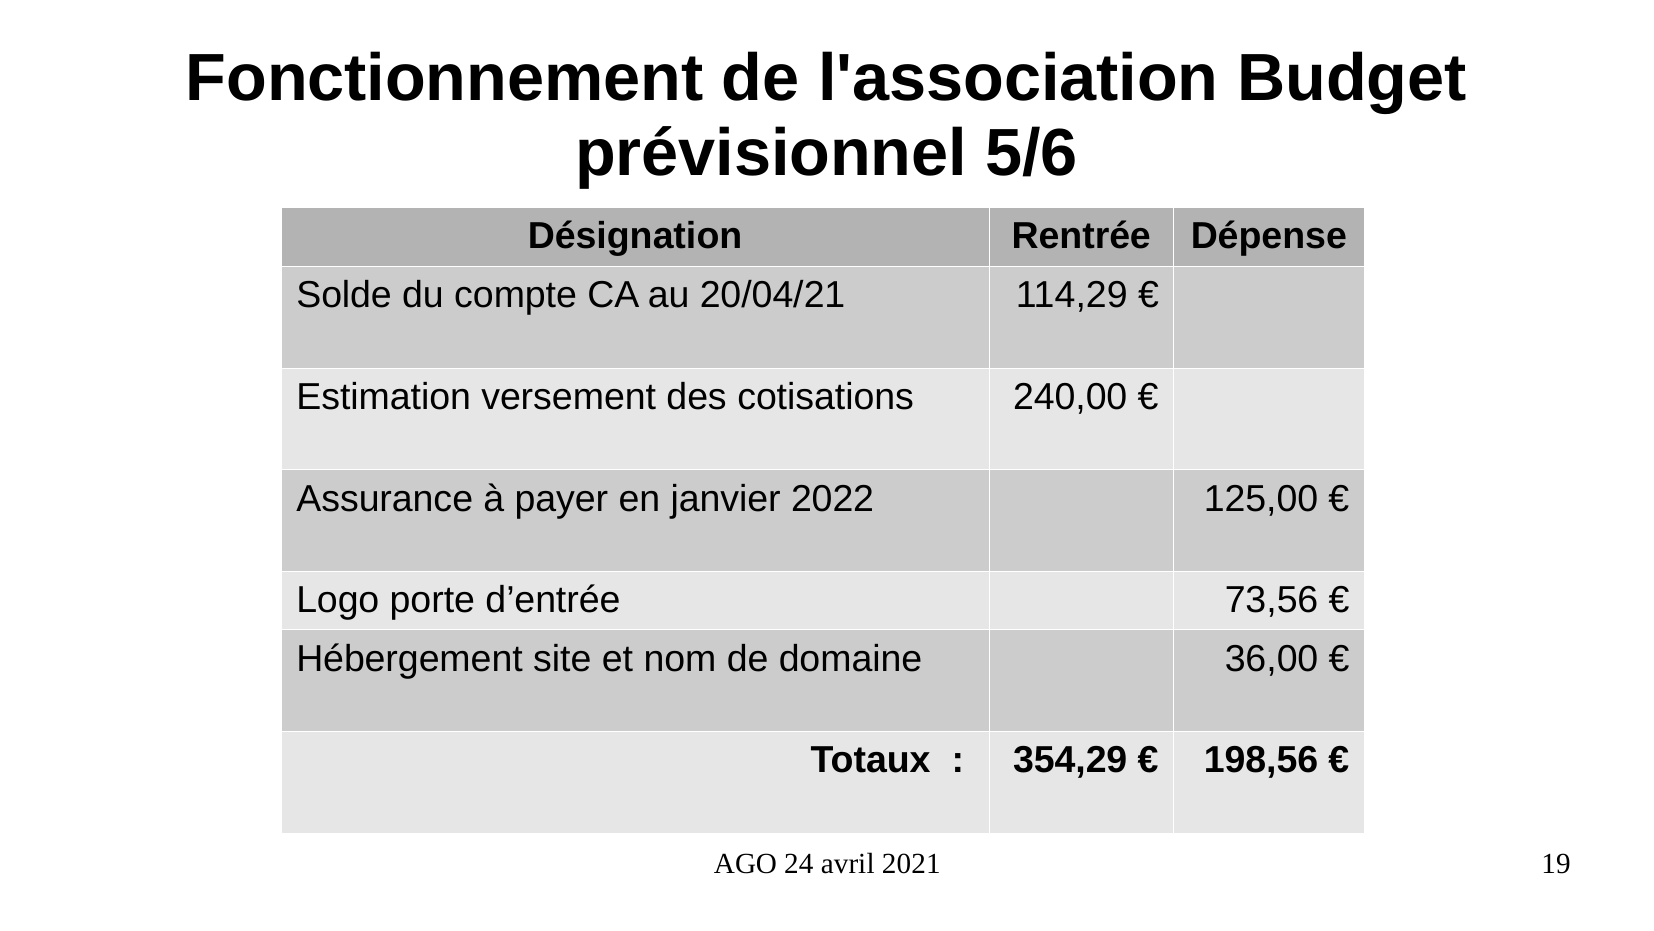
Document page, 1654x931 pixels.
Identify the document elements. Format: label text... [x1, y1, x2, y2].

table_cell Logo porte d’entrée [282, 572, 989, 629]
table_cell 198,56 € [1174, 732, 1364, 833]
table_cell [990, 572, 1173, 629]
table_cell [990, 470, 1173, 571]
table_cell 240,00 € [990, 369, 1173, 469]
table_cell 36,00 € [1174, 630, 1364, 731]
table_cell [1174, 369, 1364, 469]
table_cell 125,00 € [1174, 470, 1364, 571]
table_cell Solde du compte CA au 20/04/21 [282, 267, 989, 368]
table_cell Assurance à payer en janvier 2022 [282, 470, 989, 571]
table_header Rentrée [990, 208, 1173, 266]
text_box [82, 37, 1571, 193]
table_cell [1174, 267, 1364, 368]
table_cell Estimation versement des cotisations [282, 369, 989, 469]
table_cell 114,29 € [990, 267, 1173, 368]
table_cell 73,56 € [1174, 572, 1364, 629]
table_cell 354,29 € [990, 732, 1173, 833]
table_cell [990, 630, 1173, 731]
table_cell Totaux : [282, 732, 989, 833]
table_cell Hébergement site et nom de domaine [282, 630, 989, 731]
table_header Désignation [282, 208, 989, 266]
table_header Dépense [1174, 208, 1364, 266]
